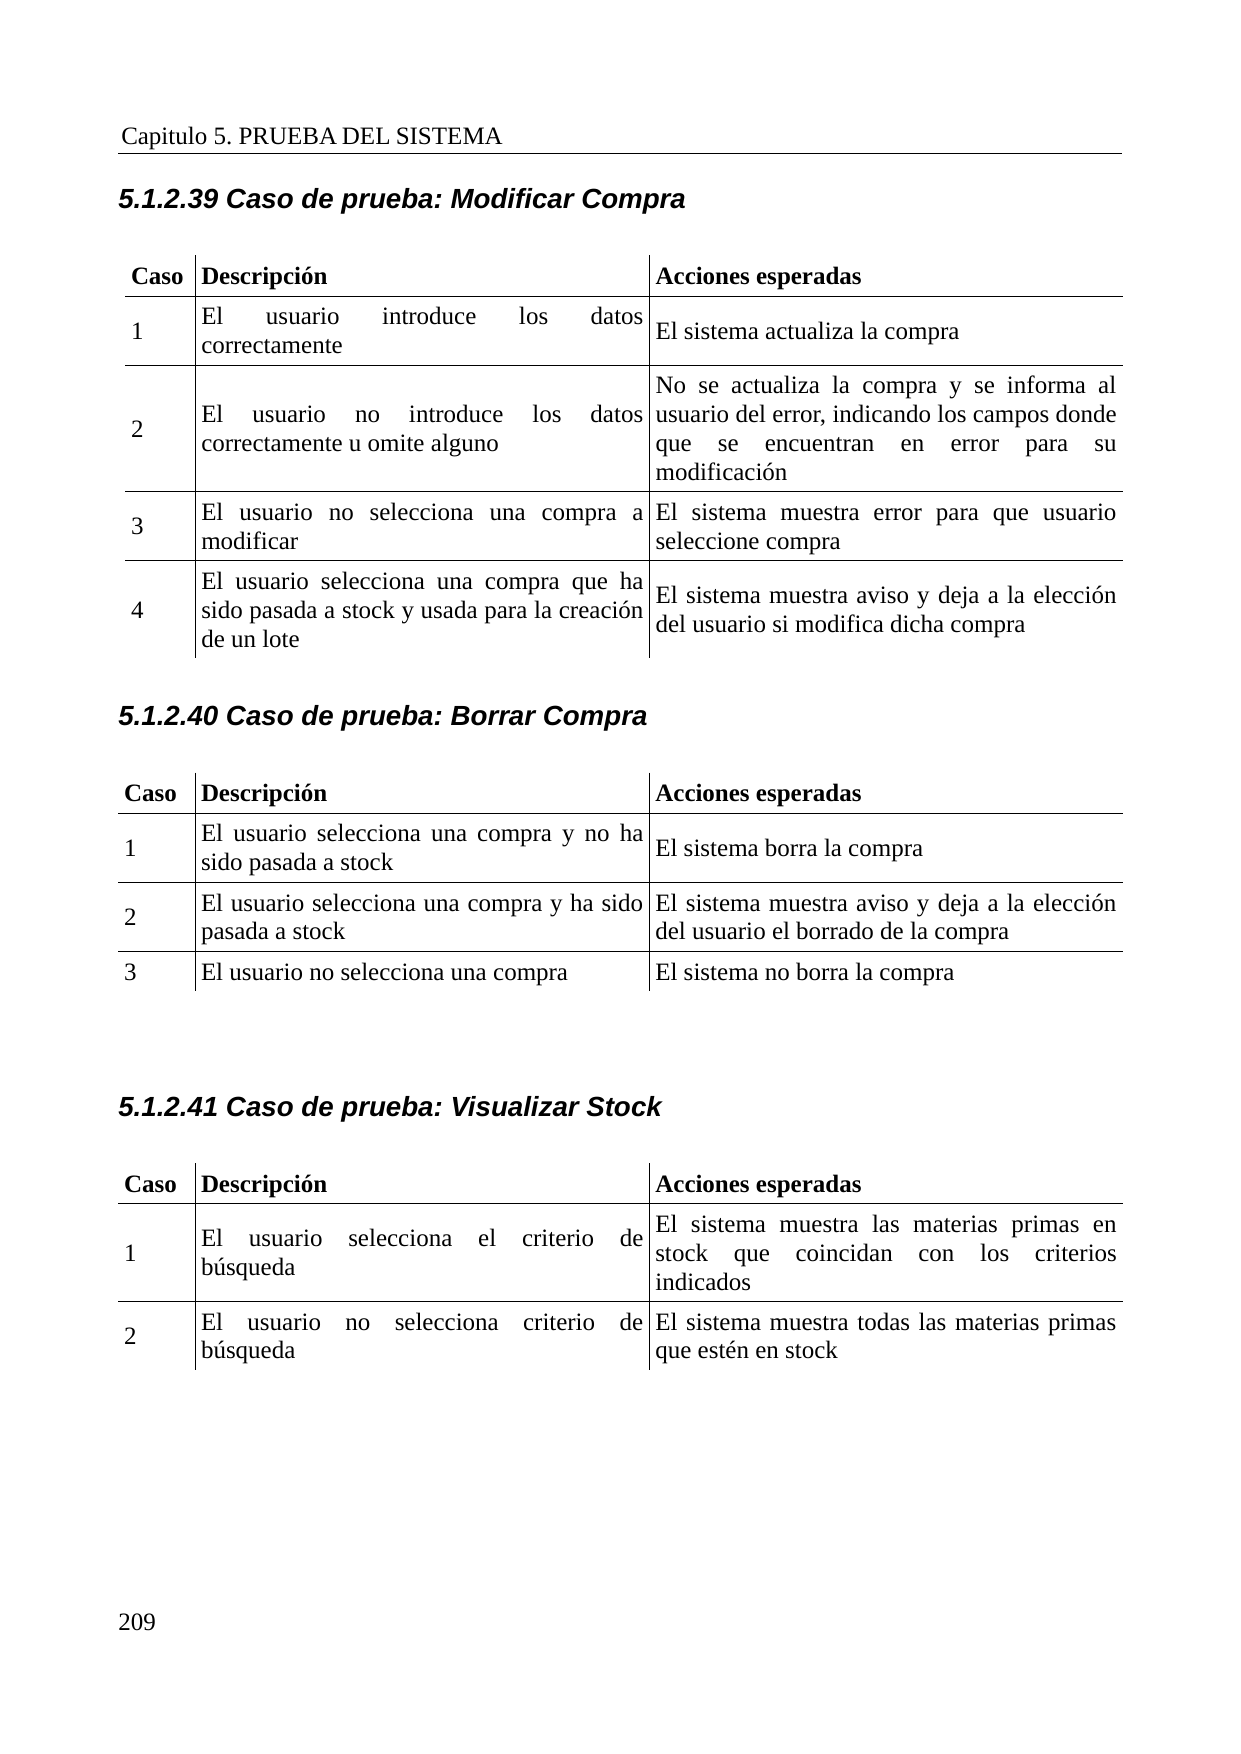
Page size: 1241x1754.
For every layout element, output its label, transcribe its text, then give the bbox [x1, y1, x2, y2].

table_cell El sistema muestra las materias primas en stock que coincidan con los criterios indicados [650, 1204, 1123, 1301]
subtitle 5.1.2.41 Caso de prueba: Visualizar Stock [118, 1090, 1122, 1122]
table_cell El usuario selecciona una compra que ha sido pasada a stock y usada para la creación de un lote [196, 561, 649, 658]
subtitle 5.1.2.40 Caso de prueba: Borrar Compra [118, 699, 1122, 731]
table_cell 1 [118, 1204, 195, 1301]
table_cell El usuario selecciona el criterio de búsqueda [196, 1204, 649, 1301]
subtitle 5.1.2.39 Caso de prueba: Modificar Compra [118, 182, 1122, 214]
table_cell El usuario introduce los datos correctamente [196, 297, 649, 365]
table_header Descripción [196, 255, 649, 296]
table_cell El usuario no selecciona criterio de búsqueda [196, 1302, 649, 1370]
table_cell 2 [118, 1302, 195, 1370]
table_header Caso [118, 773, 195, 813]
table_cell 2 [118, 883, 195, 951]
table_cell El sistema no borra la compra [650, 952, 1123, 991]
table_cell El usuario no selecciona una compra a modificar [196, 492, 649, 560]
table_cell 1 [125, 297, 195, 365]
table_cell El sistema muestra aviso y deja a la elección del usuario si modifica dicha compra [650, 561, 1123, 658]
table_cell El sistema muestra aviso y deja a la elección del usuario el borrado de la compra [650, 883, 1123, 951]
table_cell El usuario selecciona una compra y no ha sido pasada a stock [196, 814, 649, 882]
table_cell 4 [125, 561, 195, 658]
table_cell El sistema borra la compra [650, 814, 1123, 882]
table_header Caso [118, 1163, 195, 1203]
table_header Acciones esperadas [650, 773, 1123, 813]
table_cell 3 [125, 492, 195, 560]
table_header Acciones esperadas [650, 255, 1123, 296]
table_cell El usuario no selecciona una compra [196, 952, 649, 991]
table_cell El usuario selecciona una compra y ha sido pasada a stock [196, 883, 649, 951]
table_cell El sistema muestra error para que usuario seleccione compra [650, 492, 1123, 560]
table_header Caso [125, 255, 195, 296]
table_header Descripción [196, 1163, 649, 1203]
table_cell No se actualiza la compra y se informa al usuario del error, indicando los campos donde que se encuentran en error para su modificación [650, 366, 1123, 491]
table_header Descripción [196, 773, 649, 813]
table_cell El usuario no introduce los datos correctamente u omite alguno [196, 366, 649, 491]
table_cell 2 [125, 366, 195, 491]
table_cell 1 [118, 814, 195, 882]
table_cell El sistema actualiza la compra [650, 297, 1123, 365]
table_header Acciones esperadas [650, 1163, 1123, 1203]
table_cell El sistema muestra todas las materias primas que estén en stock [650, 1302, 1123, 1370]
table_cell 3 [118, 952, 195, 991]
